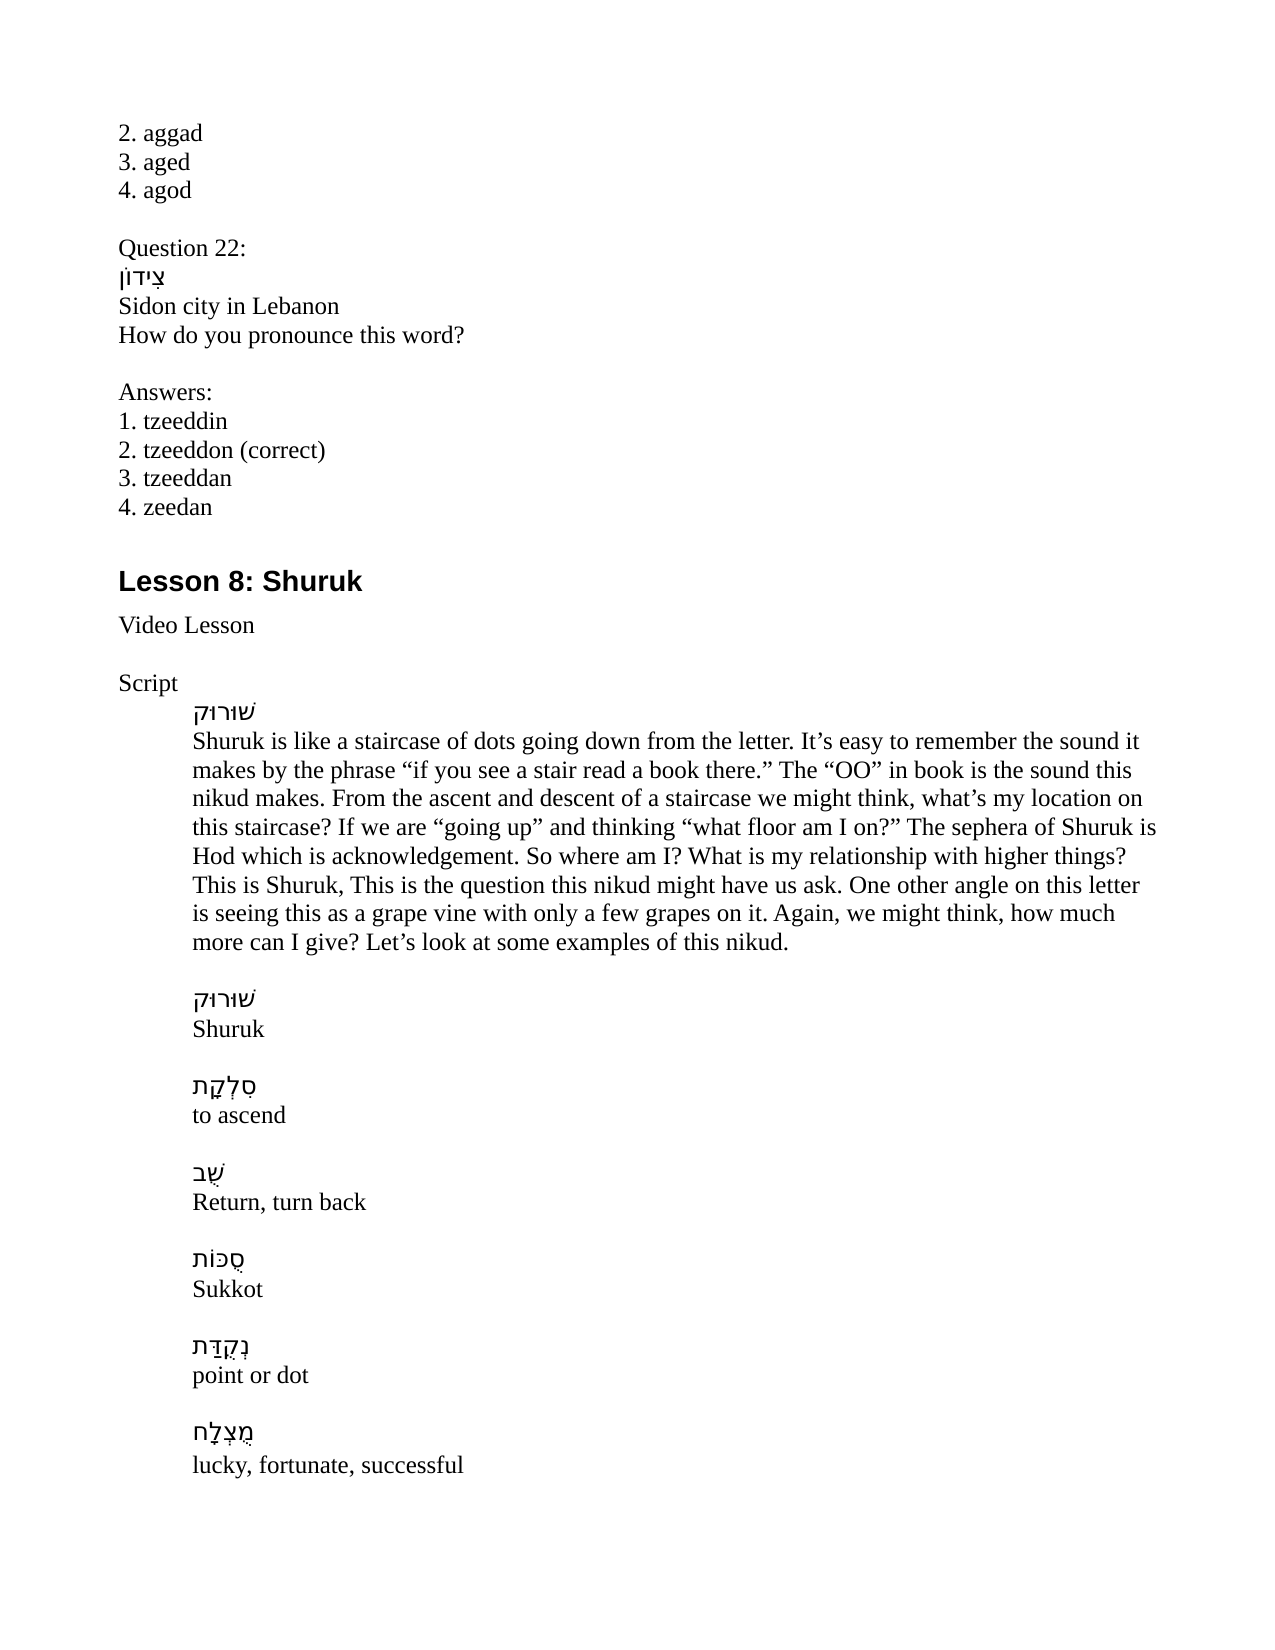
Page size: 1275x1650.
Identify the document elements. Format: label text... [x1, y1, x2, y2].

text Script [118, 668, 1157, 697]
text סֻכּוֹת [192, 1245, 1157, 1274]
text 1. tzeeddin [118, 406, 1157, 435]
text 2. aggad [118, 118, 1157, 147]
text 3. tzeeddan [118, 463, 1157, 492]
text סִלְקָת [192, 1071, 1157, 1101]
text שֻׁב [192, 1158, 1157, 1187]
subtitle Lesson 8: Shuruk [118, 564, 1157, 598]
text Shuruk [192, 1014, 1157, 1043]
text 4. zeedan [118, 492, 1157, 521]
text 3. aged [118, 147, 1157, 176]
text 2. tzeeddon (correct) [118, 435, 1157, 463]
text 4. agod [118, 176, 1157, 204]
text lucky, fortunate, successful [192, 1451, 1157, 1479]
text Video Lesson [118, 610, 1157, 639]
text How do you pronounce this word? [118, 320, 1157, 348]
text צִידוֹן [118, 262, 1157, 291]
text שׁוּרוּק [192, 985, 1157, 1014]
text Shuruk is like a staircase of dots going down from the letter. It’s easy to remember the sound it makes by the phrase “if you see a stair read a book there.” The “OO” in book is the sound this nikud makes. From the ascent and descent of a staircase we might think, what’s my location on this staircase? If we are “going up” and thinking “what floor am I on?” The sephera of Shuruk is Hod which is acknowledgement. So where am I? What is my relationship with higher things? This is Shuruk, This is the question this nikud might have us ask. One other angle on this letter is seeing this as a grape vine with only a few grapes on it. Again, we might think, how much more can I give? Let’s look at some examples of this nikud. [192, 726, 1157, 956]
text Return, turn back [192, 1187, 1157, 1216]
text Answers: [118, 377, 1157, 406]
text point or dot [192, 1361, 1157, 1389]
text Sukkot [192, 1274, 1157, 1303]
text מֻצְלָח [192, 1418, 1157, 1451]
text שׁוּרוּק‎ [118, 697, 1157, 726]
text Sidon city in Lebanon [118, 291, 1157, 320]
text Question 22: [118, 233, 1157, 262]
text נְקֻדַּת [192, 1331, 1157, 1361]
text to ascend [192, 1101, 1157, 1129]
